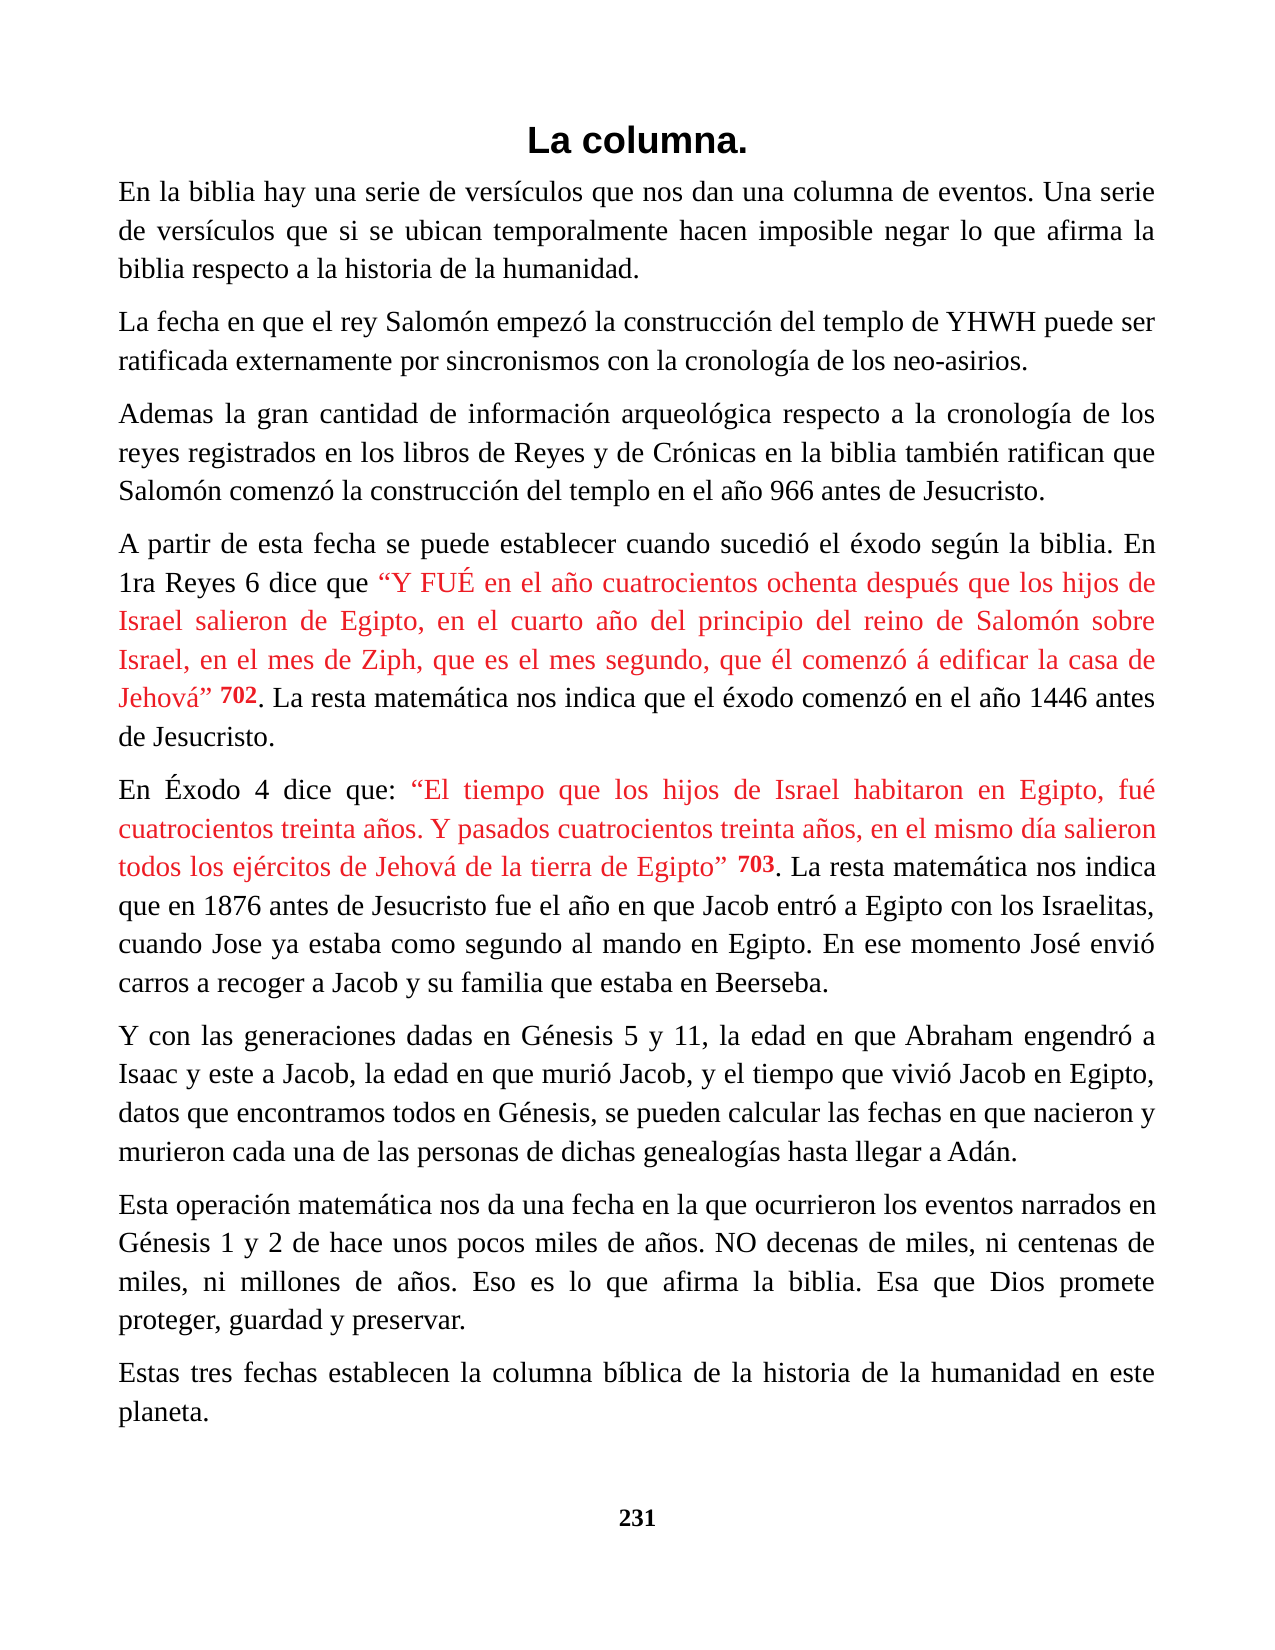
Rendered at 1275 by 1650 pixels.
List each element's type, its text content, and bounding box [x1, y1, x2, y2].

text A partir de esta fecha se puede establecer cuando sucedió el éxodo según la biblia. En 1ra Reyes 6 dice que “Y FUÉ en el año cuatrocientos ochenta después que los hijos de Israel salieron de Egipto, en el cuarto año del principio del reino de Salomón sobre Israel, en el mes de Ziph, que es el mes segundo, que él comenzó á edificar la casa de Jehová” . La resta matemática nos indica que el éxodo comenzó en el año 1446 antes de Jesucristo. [118, 526, 1157, 753]
text En la biblia hay una serie de versículos que nos dan una columna de eventos. Una serie de versículos que si se ubican temporalmente hacen imposible negar lo que afirma la biblia respecto a la historia de la humanidad. [118, 174, 1157, 285]
text En Éxodo 4 dice que: “El tiempo que los hijos de Israel habitaron en Egipto, fué cuatrocientos treinta años. Y pasados cuatrocientos treinta años, en el mismo día salieron todos los ejércitos de Jehová de la tierra de Egipto” . La resta matemática nos indica que en 1876 antes de Jesucristo fue el año en que Jacob entró a Egipto con los Israelitas, cuando Jose ya estaba como segundo al mando en Egipto. En ese momento José envió carros a recoger a Jacob y su familia que estaba en Beerseba. [118, 772, 1157, 998]
subtitle La columna. [118, 118, 1157, 162]
text Y con las generaciones dadas en Génesis 5 y 11, la edad en que Abraham engendró a Isaac y este a Jacob, la edad en que murió Jacob, y el tiempo que vivió Jacob en Egipto, datos que encontramos todos en Génesis, se pueden calcular las fechas en que nacieron y murieron cada una de las personas de dichas genealogías hasta llegar a Adán. [118, 1018, 1157, 1167]
text Estas tres fechas establecen la columna bíblica de la historia de la humanidad en este planeta. [118, 1356, 1157, 1428]
text La fecha en que el rey Salomón empezó la construcción del templo de YHWH puede ser ratificada externamente por sincronismos con la cronología de los neo-asirios. [118, 304, 1157, 377]
text Ademas la gran cantidad de información arqueológica respecto a la cronología de los reyes registrados en los libros de Reyes y de Crónicas en la biblia también ratifican que Salomón comenzó la construcción del templo en el año 966 antes de Jesucristo. [118, 396, 1157, 507]
text Esta operación matemática nos da una fecha en la que ocurrieron los eventos narrados en Génesis 1 y 2 de hace unos pocos miles de años. NO decenas de miles, ni centenas de miles, ni millones de años. Eso es lo que afirma la biblia. Esa que Dios promete proteger, guardad y preservar. [118, 1187, 1157, 1336]
